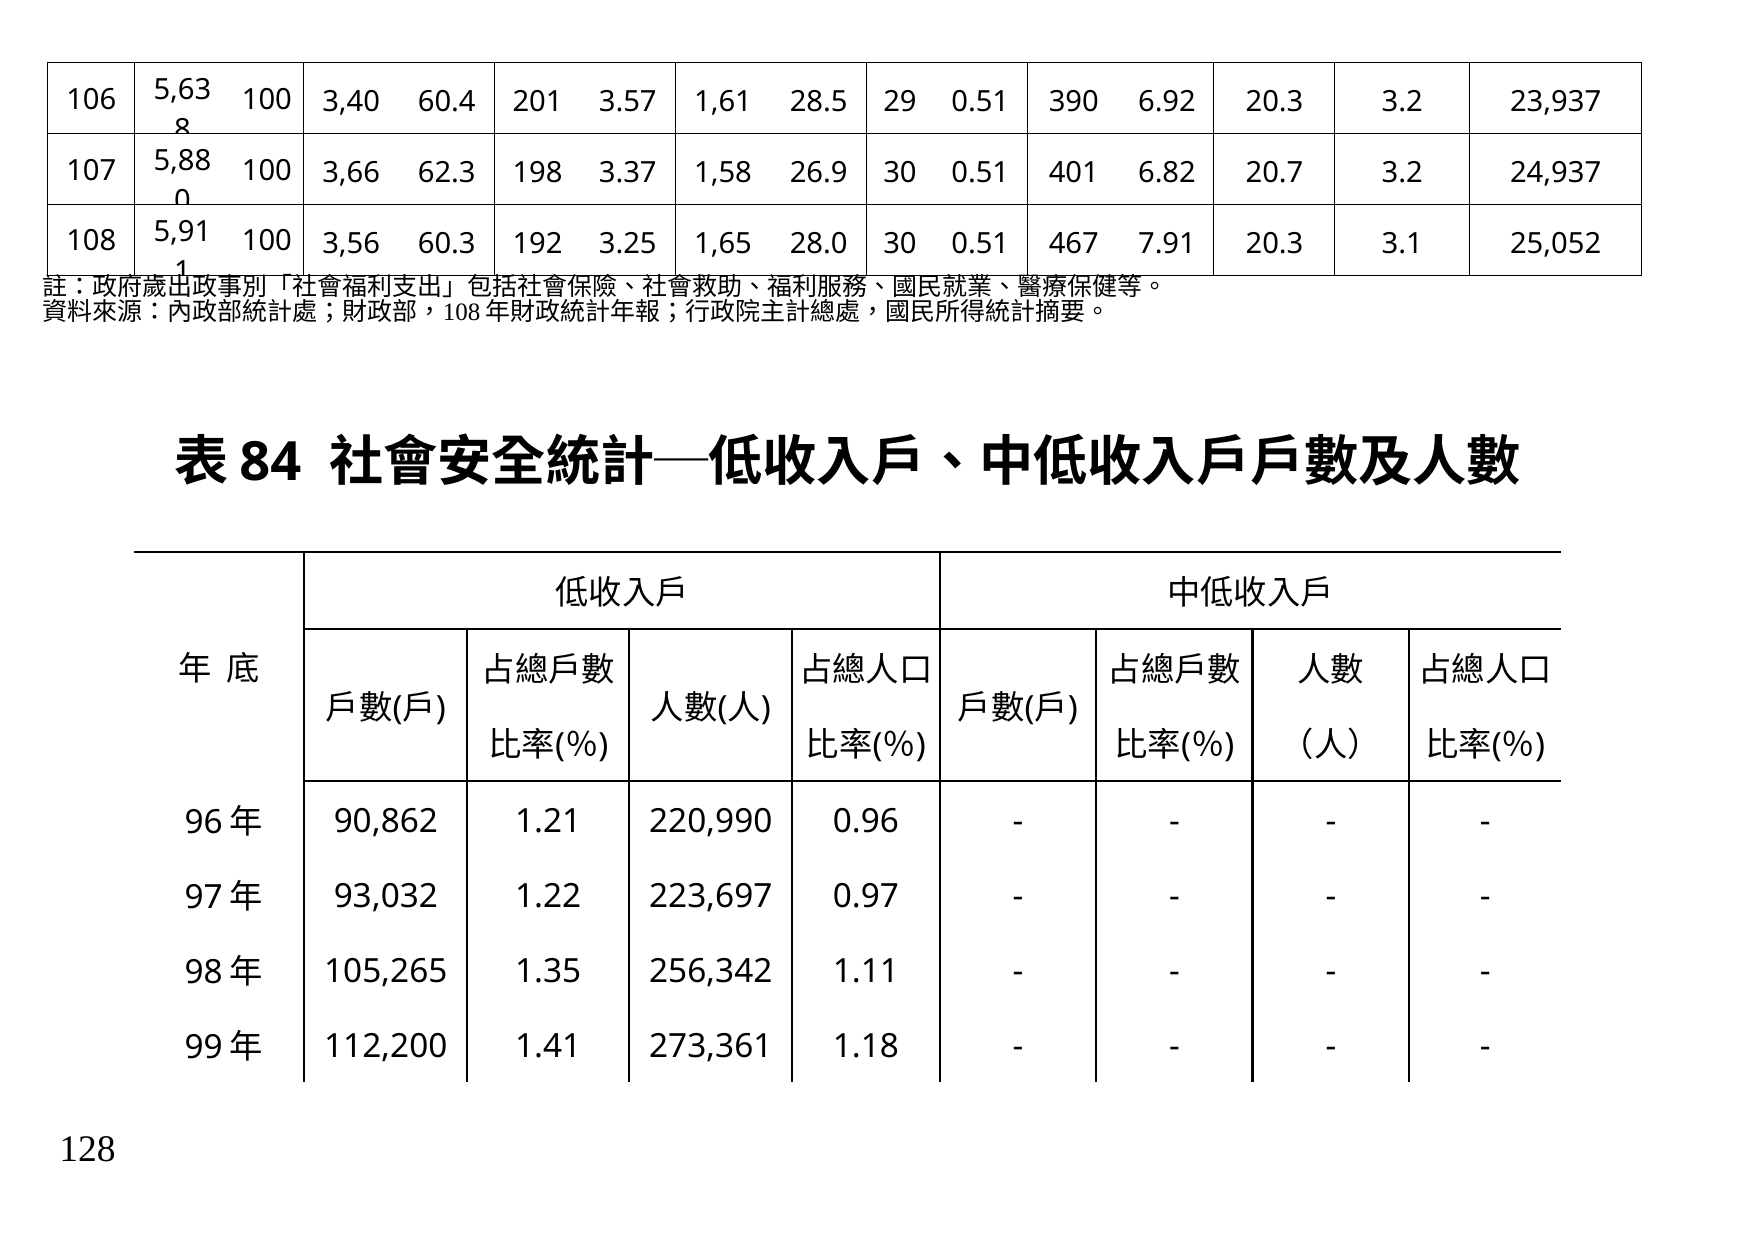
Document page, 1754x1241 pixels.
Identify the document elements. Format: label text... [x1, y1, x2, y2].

table_cell 401 [1028, 134, 1120, 204]
table_cell 占總人口比率(％) [793, 630, 939, 780]
table_cell 3.37 [580, 134, 675, 204]
table_cell 20.3 [1214, 63, 1334, 133]
table_cell 3.2 [1335, 134, 1469, 204]
table_cell 1.35 [468, 932, 628, 1007]
table_cell - [1097, 857, 1251, 932]
table_header 年 底 [134, 553, 303, 780]
table_cell - [1254, 932, 1408, 1007]
table_cell 223,697 [630, 857, 791, 932]
table_cell 192 [495, 205, 580, 274]
table_cell 3.1 [1335, 205, 1469, 274]
table_cell - [1097, 932, 1251, 1007]
table_cell 6.82 [1120, 134, 1213, 204]
table_cell 29 [867, 63, 933, 133]
text 資料來源：內政部統計處；財政部，108年財政統計年報；行政院主計總處，國民所得統計摘要。 [29, 301, 1636, 326]
table_cell 273,361 [630, 1007, 791, 1082]
table_cell 467 [1028, 205, 1120, 274]
table_cell 7.91 [1120, 205, 1213, 274]
table_cell 3,565 [304, 205, 399, 274]
table_cell 100 [230, 134, 303, 204]
table_cell 90,862 [305, 782, 466, 857]
table_cell - [941, 857, 1095, 932]
table_cell 105,265 [305, 932, 466, 1007]
table_cell - [1097, 782, 1251, 857]
table_cell 3.57 [580, 63, 675, 133]
table_header 中低收入戶 [941, 553, 1561, 628]
table_cell 60.46 [399, 63, 494, 133]
table_cell 198 [495, 134, 580, 204]
table_cell 占總戶數比率(％) [1097, 630, 1251, 780]
table_cell 201 [495, 63, 580, 133]
table_cell 3,664 [304, 134, 399, 204]
table_cell 93,032 [305, 857, 466, 932]
table_cell - [1410, 857, 1561, 932]
table_cell - [1254, 857, 1408, 932]
table_cell 0.51 [933, 205, 1027, 274]
table_cell 1.41 [468, 1007, 628, 1082]
table_cell 220,990 [630, 782, 791, 857]
table_cell 戶數(戶) [305, 630, 466, 780]
table_cell 5,880 [135, 134, 230, 204]
table_cell - [941, 1007, 1095, 1082]
table_cell 1.21 [468, 782, 628, 857]
table_cell 20.7 [1214, 134, 1334, 204]
table_cell 0.51 [933, 63, 1027, 133]
table_cell 3,409 [304, 63, 399, 133]
table_cell 25,052 [1470, 205, 1641, 274]
table_cell 96年 [134, 780, 303, 857]
subtitle 表84 社會安全統計─低收入戶、中低收入戶戶數及人數 [59, 401, 1636, 513]
table_cell - [1254, 782, 1408, 857]
table_cell 107 [48, 134, 134, 204]
text 註：政府歲出政事別「社會福利支出」包括社會保險、社會救助、福利服務、國民就業、醫療保健等。 [29, 276, 1636, 301]
table_cell 0.51 [933, 134, 1027, 204]
table_cell 112,200 [305, 1007, 466, 1082]
table_cell 28.02 [771, 205, 866, 274]
table_cell 1,657 [676, 205, 771, 274]
table_header 低收入戶 [305, 553, 939, 628]
table_cell 100 [230, 63, 303, 133]
table_cell 5,911 [135, 205, 230, 274]
table_cell 人數（人） [1254, 630, 1408, 780]
table_cell 1,587 [676, 134, 771, 204]
table_cell 占總人口比率(％) [1410, 630, 1561, 780]
table_cell 23,937 [1470, 63, 1641, 133]
table_cell 1,610 [676, 63, 771, 133]
table_cell 26.99 [771, 134, 866, 204]
table_cell - [1254, 1007, 1408, 1082]
table_cell 1.22 [468, 857, 628, 932]
table_cell 占總戶數比率(％) [468, 630, 628, 780]
table_cell 0.97 [793, 857, 939, 932]
table_cell 97年 [134, 857, 303, 932]
table_cell - [941, 932, 1095, 1007]
table_cell - [1410, 932, 1561, 1007]
table_cell 108 [48, 205, 134, 274]
table_cell 99年 [134, 1007, 303, 1082]
table_cell - [1410, 782, 1561, 857]
table_cell - [1097, 1007, 1251, 1082]
table_cell 98年 [134, 932, 303, 1007]
table_cell 30 [867, 205, 933, 274]
table_cell 60.30 [399, 205, 494, 274]
table_cell 1.11 [793, 932, 939, 1007]
table_cell 戶數(戶) [941, 630, 1095, 780]
table_cell 28.56 [771, 63, 866, 133]
table_cell 30 [867, 134, 933, 204]
table_cell - [1410, 1007, 1561, 1082]
table_cell 390 [1028, 63, 1120, 133]
table_cell 62.31 [399, 134, 494, 204]
table_cell 0.96 [793, 782, 939, 857]
table_cell 24,937 [1470, 134, 1641, 204]
table_cell 3.25 [580, 205, 675, 274]
table_cell 20.3 [1214, 205, 1334, 274]
table_cell 1.18 [793, 1007, 939, 1082]
table_cell 3.2 [1335, 63, 1469, 133]
table_cell 256,342 [630, 932, 791, 1007]
table_cell 人數(人) [630, 630, 791, 780]
table_cell 100 [230, 205, 303, 274]
table_cell 5,638 [135, 63, 230, 133]
table_cell - [941, 782, 1095, 857]
table_cell 6.92 [1120, 63, 1213, 133]
table_cell 106 [48, 63, 134, 133]
